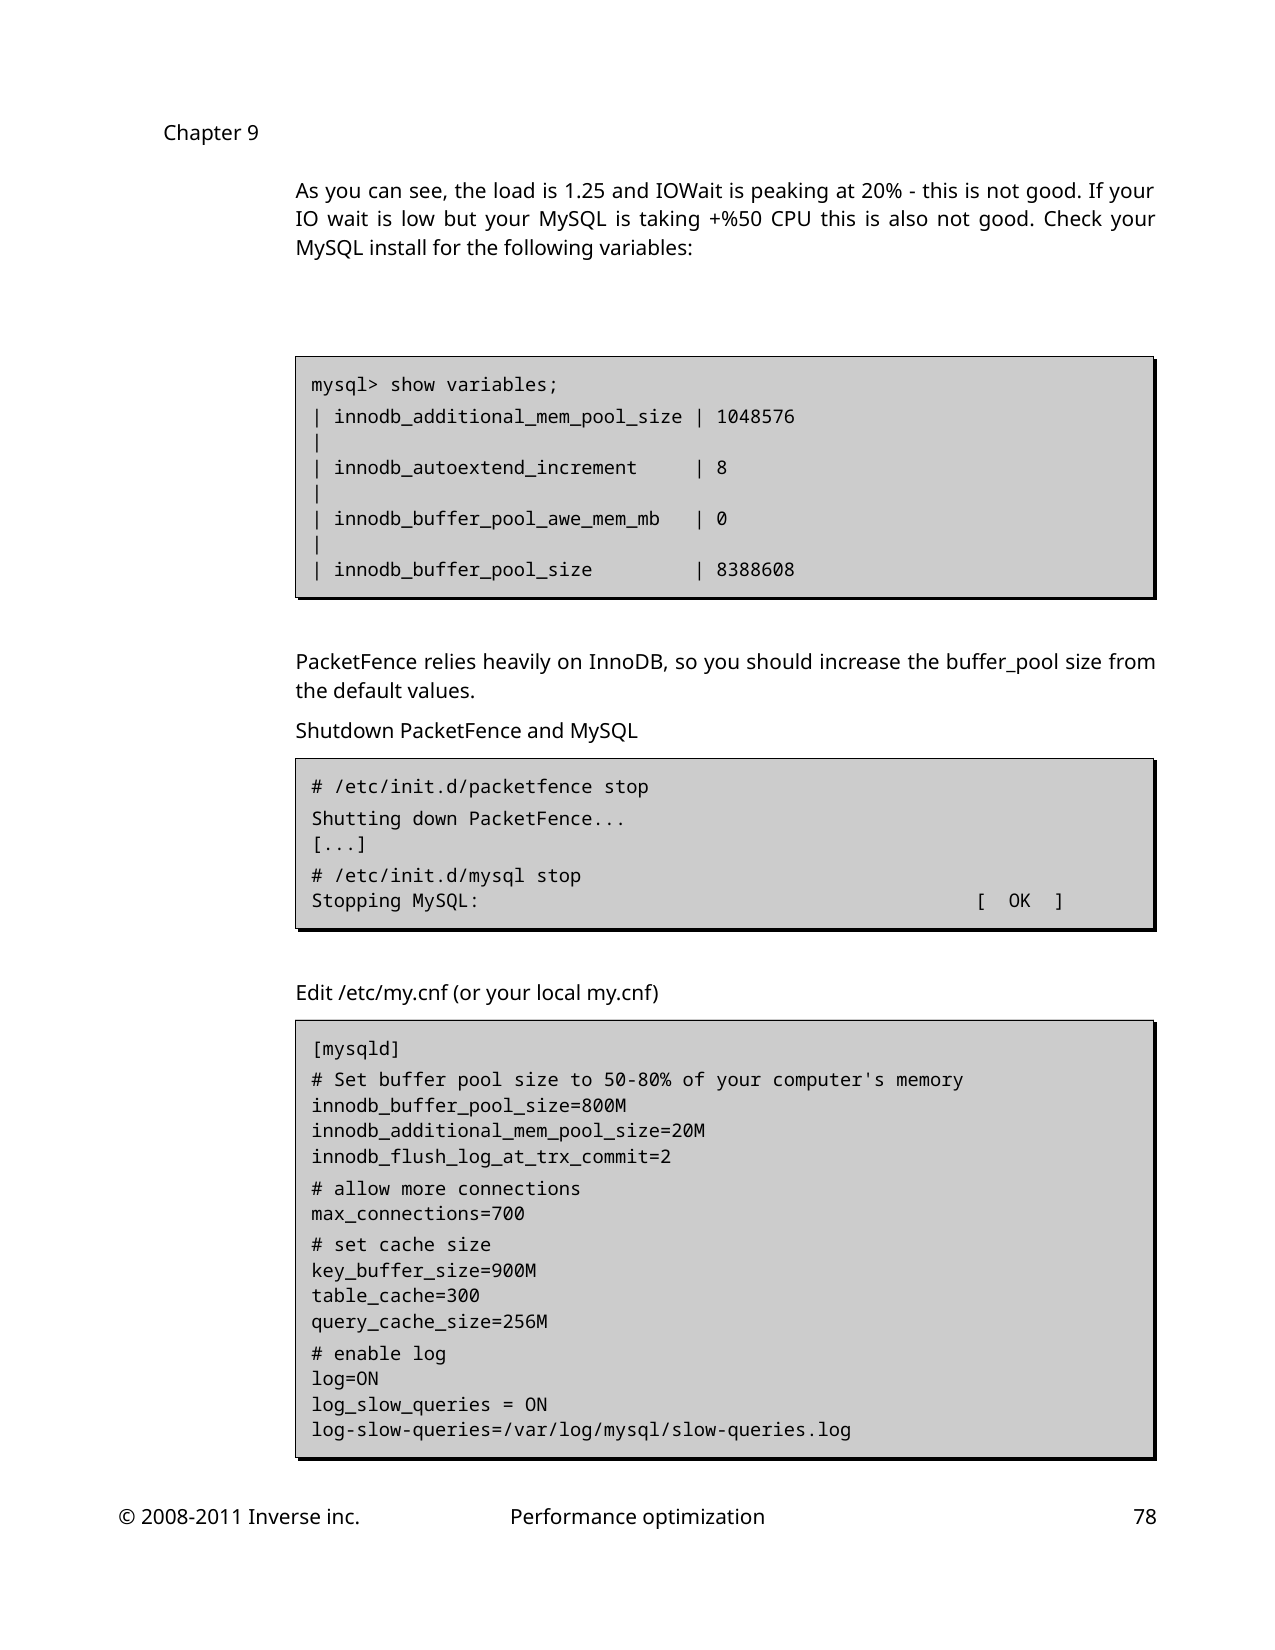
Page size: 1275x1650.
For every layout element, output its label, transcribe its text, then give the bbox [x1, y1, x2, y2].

text mysql> show variables; [296, 357, 1153, 387]
text [mysqld] [296, 1021, 1153, 1051]
text # /etc/init.d/mysql stop Stopping MySQL: [ OK ] [296, 846, 1153, 928]
text # /etc/init.d/packetfence stop [296, 759, 1153, 789]
text Shutting down PacketFence... [...] [296, 789, 1153, 846]
text # Set buffer pool size to 50-80% of your computer's memory innodb_buffer_pool_size=800M innodb_additional_mem_pool_size=20M innodb_flush_log_at_trx_commit=2 [296, 1051, 1153, 1159]
text As you can see, the load is 1.25 and IOWait is peaking at 20% - this is not good. If your IO wait is low but your MySQL is taking +%50 CPU this is also not good. Check your MySQL install for the following variables: [295, 176, 1157, 261]
text Edit /etc/my.cnf (or your local my.cnf) [295, 978, 1157, 1007]
text Shutdown PacketFence and MySQL [295, 717, 1157, 745]
text # set cache size key_buffer_size=900M table_cache=300 query_cache_size=256M [296, 1216, 1153, 1324]
text | innodb_additional_mem_pool_size | 1048576 | | innodb_autoextend_increment | 8 | | innodb_buffer_pool_awe_mem_mb | 0 | | innodb_buffer_pool_size | 8388608 [296, 387, 1153, 597]
text # enable log log=ON log_slow_queries = ON log-slow-queries=/var/log/mysql/slow-queries.log [296, 1324, 1153, 1457]
text # allow more connections max_connections=700 [296, 1159, 1153, 1216]
text PacketFence relies heavily on InnoDB, so you should increase the buffer_pool size from the default values. [295, 647, 1157, 704]
